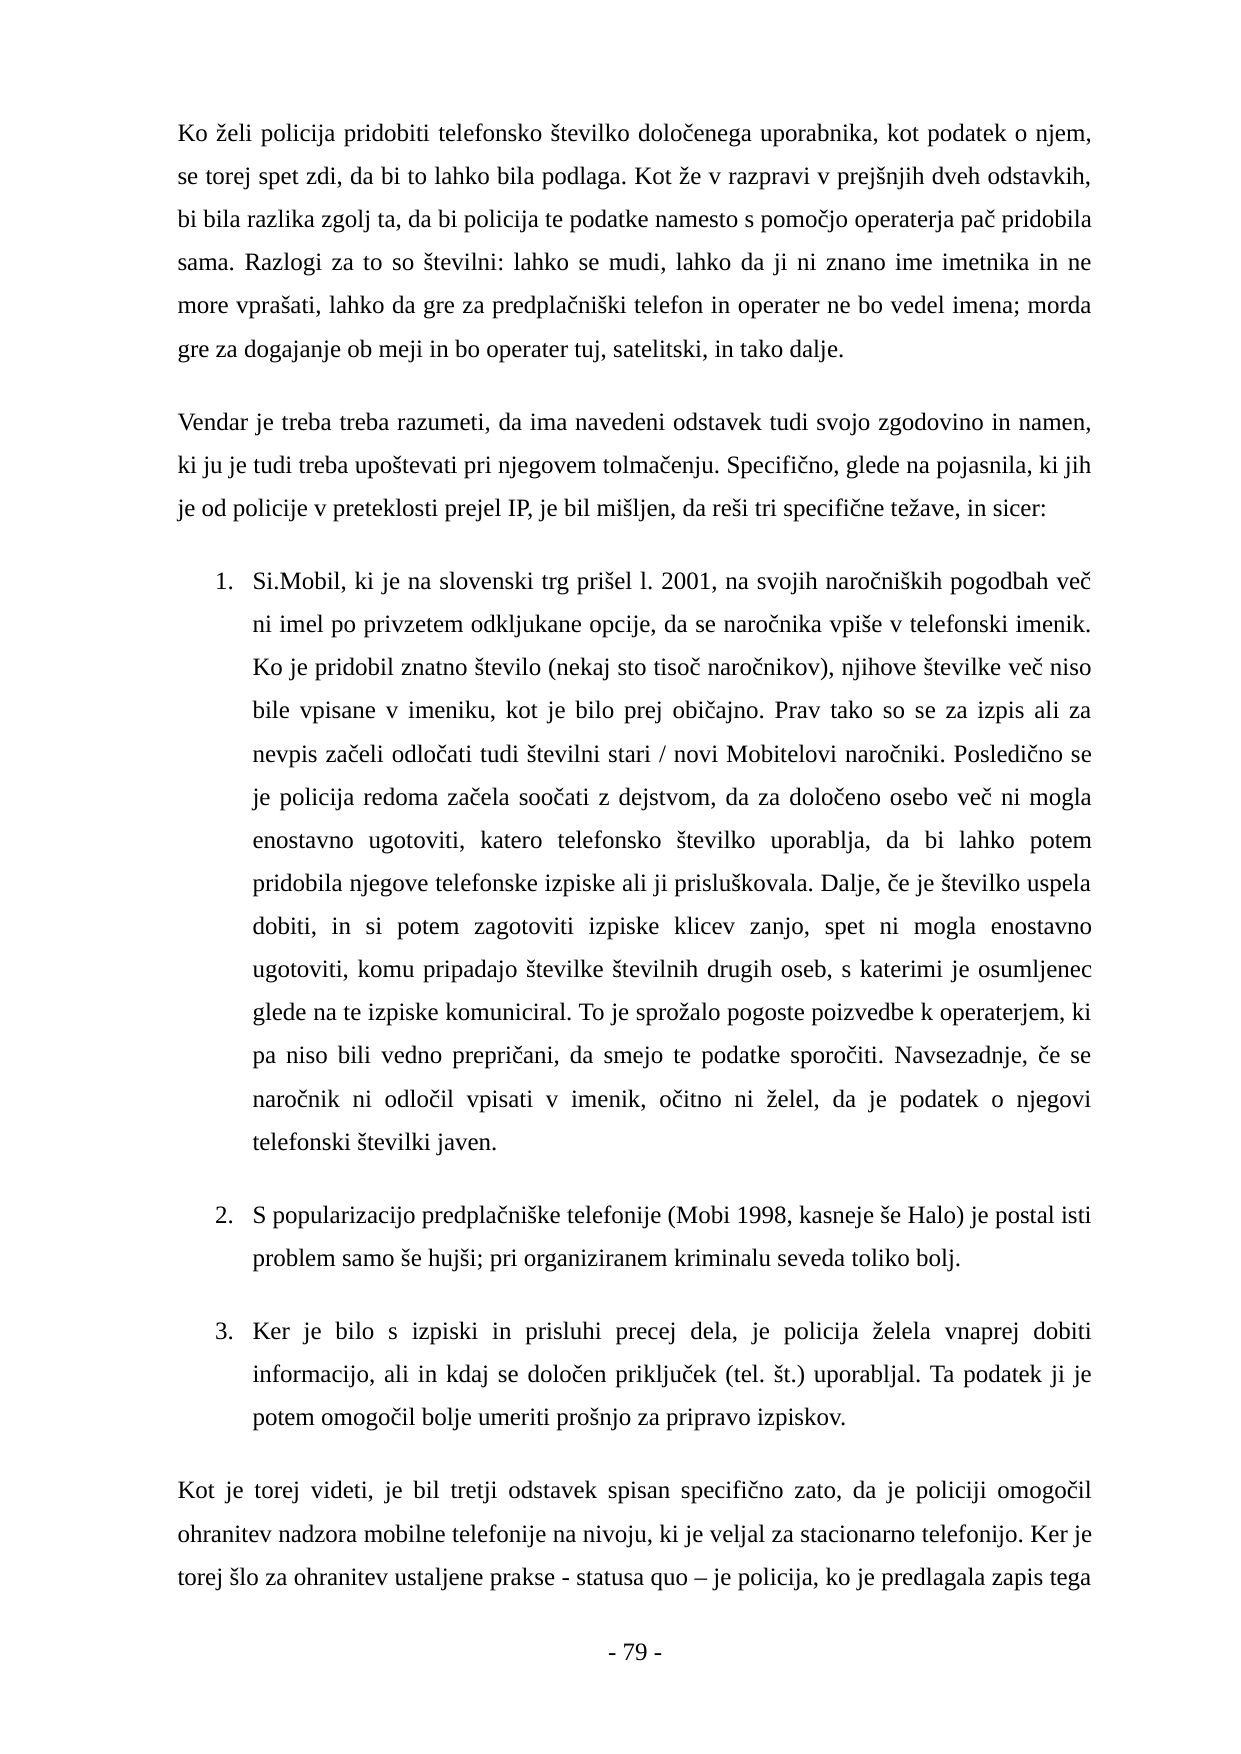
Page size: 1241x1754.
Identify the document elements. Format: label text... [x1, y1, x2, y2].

list S popularizacijo predplačniške telefonije (Mobi 1998, kasneje še Halo) je postal isti problem samo še hujši; pri organiziranem kriminalu seveda toliko bolj. [215, 1200, 1093, 1272]
text Ko želi policija pridobiti telefonsko številko določenega uporabnika, kot podatek o njem, se torej spet zdi, da bi to lahko bila podlaga. Kot že v razpravi v prejšnjih dveh odstavkih, bi bila razlika zgolj ta, da bi policija te podatke namesto s pomočjo operaterja pač pridobila sama. Razlogi za to so številni: lahko se mudi, lahko da ji ni znano ime imetnika in ne more vprašati, lahko da gre za predplačniški telefon in operater ne bo vedel imena; morda gre za dogajanje ob meji in bo operater tuj, satelitski, in tako dalje. [177, 118, 1093, 362]
text Kot je torej videti, je bil tretji odstavek spisan specifično zato, da je policiji omogočil ohranitev nadzora mobilne telefonije na nivoju, ki je veljal za stacionarno telefonijo. Ker je torej šlo za ohranitev ustaljene prakse - statusa quo – je policija, ko je predlagala zapis tega [177, 1476, 1093, 1591]
list Si.Mobil, ki je na slovenski trg prišel l. 2001, na svojih naročniških pogodbah več ni imel po privzetem odkljukane opcije, da se naročnika vpiše v telefonski imenik. Ko je pridobil znatno število (nekaj sto tisoč naročnikov), njihove številke več niso bile vpisane v imeniku, kot je bilo prej običajno. Prav tako so se za izpis ali za nevpis začeli odločati tudi številni stari / novi Mobitelovi naročniki. Posledično se je policija redoma začela soočati z dejstvom, da za določeno osebo več ni mogla enostavno ugotoviti, katero telefonsko številko uporablja, da bi lahko potem pridobila njegove telefonske izpiske ali ji prisluškovala. Dalje, če je številko uspela dobiti, in si potem zagotoviti izpiske klicev zanjo, spet ni mogla enostavno ugotoviti, komu pripadajo številke številnih drugih oseb, s katerimi je osumljenec glede na te izpiske komuniciral. To je sprožalo pogoste poizvedbe k operaterjem, ki pa niso bili vedno prepričani, da smejo te podatke sporočiti. Navsezadnje, če se naročnik ni odločil vpisati v imenik, očitno ni želel, da je podatek o njegovi telefonski številki javen. [215, 566, 1093, 1156]
text Vendar je treba treba razumeti, da ima navedeni odstavek tudi svojo zgodovino in namen, ki ju je tudi treba upoštevati pri njegovem tolmačenju. Specifično, glede na pojasnila, ki jih je od policije v preteklosti prejel IP, je bil mišljen, da reši tri specifične težave, in sicer: [177, 407, 1093, 522]
list Ker je bilo s izpiski in prisluhi precej dela, je policija želela vnaprej dobiti informacijo, ali in kdaj se določen priključek (tel. št.) uporabljal. Ta podatek ji je potem omogočil bolje umeriti prošnjo za pripravo izpiskov. [215, 1316, 1093, 1431]
